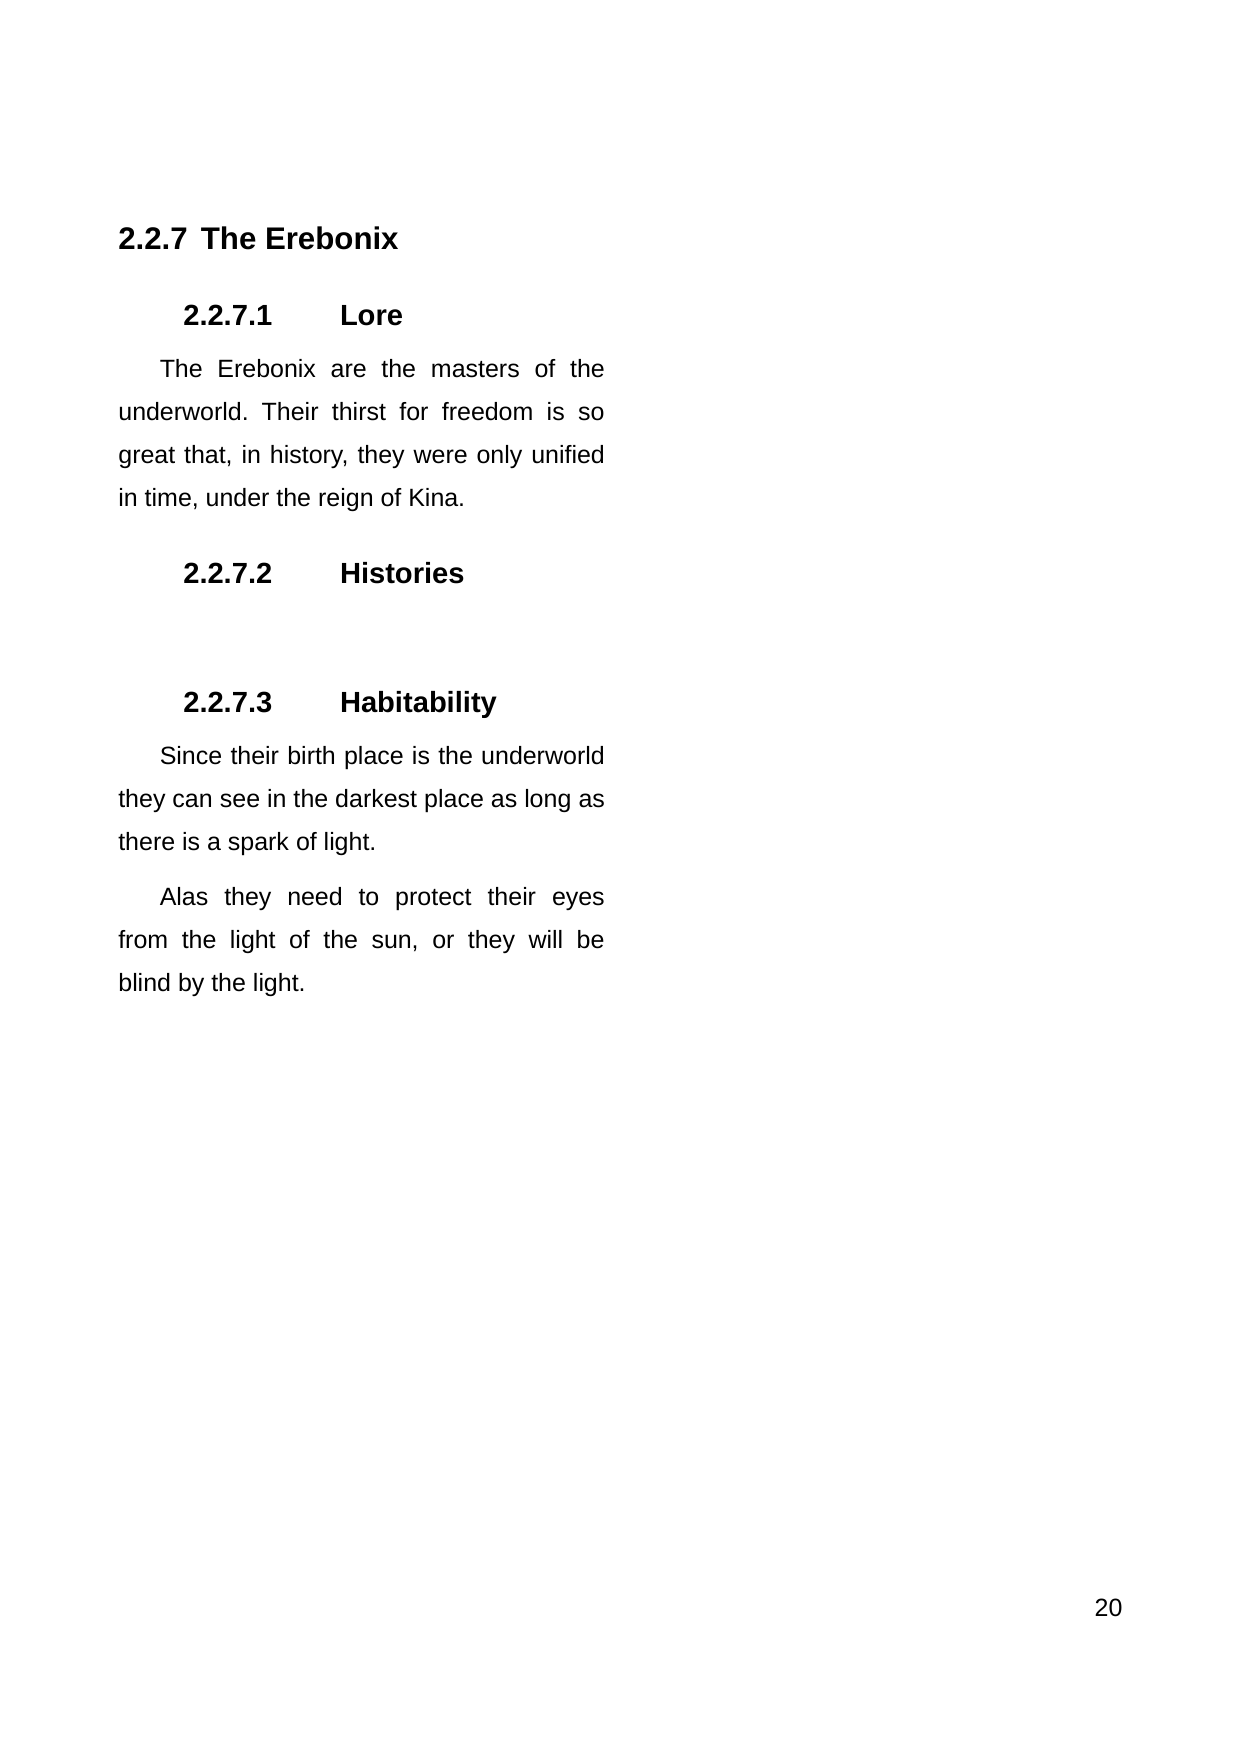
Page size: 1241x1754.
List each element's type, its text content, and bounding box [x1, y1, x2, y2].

subtitle Lore [118, 298, 605, 331]
text The Erebonix are the masters of the underworld. Their thirst for freedom is so great that, in history, they were only unified in time, under the reign of Kina. [118, 354, 605, 512]
text Since their birth place is the underworld they can see in the darkest place as long as there is a spark of light. [118, 741, 605, 856]
subtitle The Erebonix [118, 220, 605, 256]
subtitle Histories [118, 556, 605, 589]
text Alas they need to protect their eyes from the light of the sun, or they will be blind by the light. [118, 882, 605, 997]
subtitle Habitability [118, 685, 605, 718]
